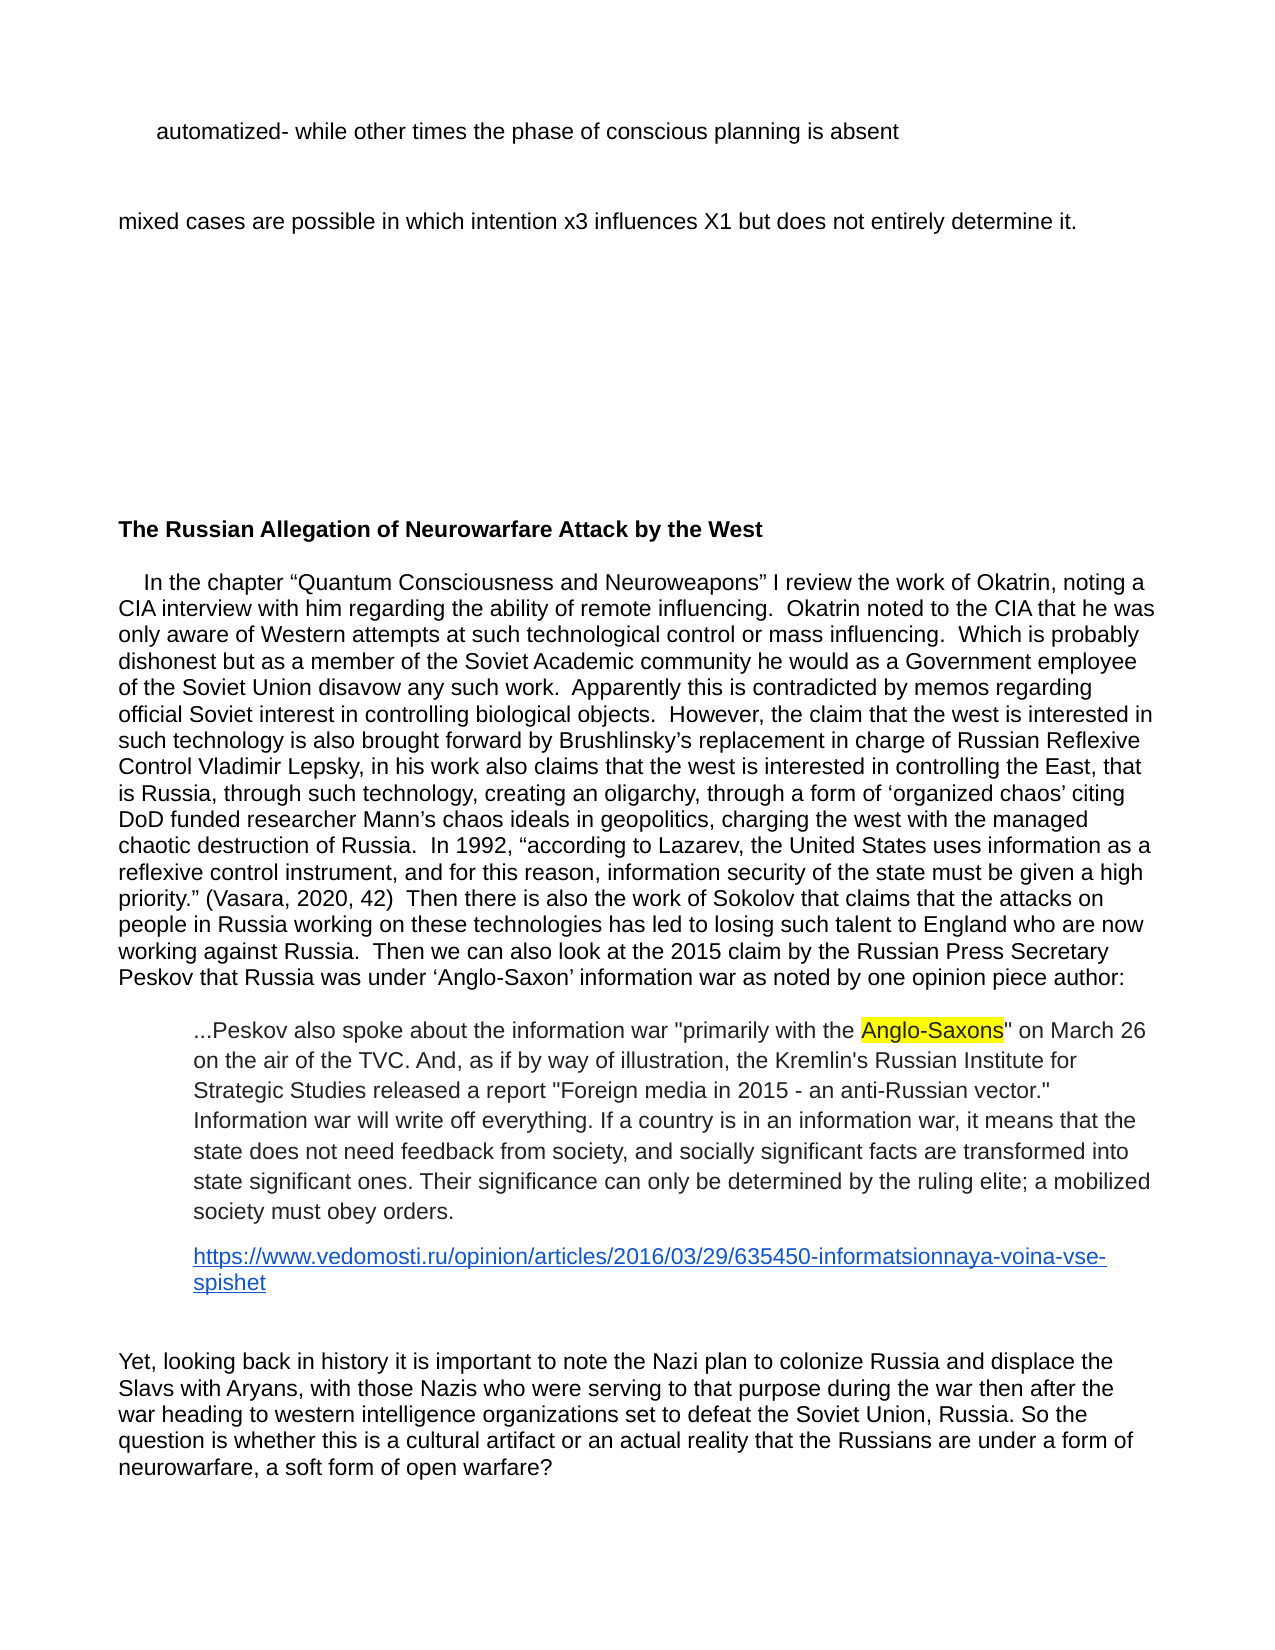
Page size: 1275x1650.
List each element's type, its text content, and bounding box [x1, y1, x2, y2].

text mixed cases are possible in which intention x3 influences X1 but does not entirely determine it. [118, 208, 1157, 234]
text In the chapter “Quantum Consciousness and Neuroweapons” I review the work of Okatrin, noting a CIA interview with him regarding the ability of remote influencing. Okatrin noted to the CIA that he was only aware of Western attempts at such technological control or mass influencing. Which is probably dishonest but as a member of the Soviet Academic community he would as a Government employee of the Soviet Union disavow any such work. Apparently this is contradicted by memos regarding official Soviet interest in controlling biological objects. However, the claim that the west is interested in such technology is also brought forward by Brushlinsky’s replacement in charge of Russian Reflexive Control Vladimir Lepsky, in his work also claims that the west is interested in controlling the East, that is Russia, through such technology, creating an oligarchy, through a form of ‘organized chaos’ citing DoD funded researcher Mann’s chaos ideals in geopolitics, charging the west with the managed chaotic destruction of Russia. In 1992, “according to Lazarev, the United States uses information as a reflexive control instrument, and for this reason, information security of the state must be given a high priority.” (Vasara, 2020, 42) Then there is also the work of Sokolov that claims that the attacks on people in Russia working on these technologies has led to losing such talent to England who are now working against Russia. Then we can also look at the 2015 claim by the Russian Press Secretary Peskov that Russia was under ‘Anglo-Saxon’ information war as noted by one opinion piece author: [118, 569, 1157, 990]
text Yet, looking back in history it is important to note the Nazi plan to colonize Russia and displace the Slavs with Aryans, with those Nazis who were serving to that purpose during the war then after the war heading to western intelligence organizations set to defeat the Soviet Union, Russia. So the question is whether this is a cultural artifact or an actual reality that the Russians are under a form of neurowarfare, a soft form of open warfare? [118, 1348, 1157, 1480]
text https://www.vedomosti.ru/opinion/articles/2016/03/29/635450-informatsionnaya-voina-vse-spishet [193, 1243, 1157, 1296]
text ...Peskov also spoke about the information war "primarily with the Anglo-Saxons" on March 26 on the air of the TVC. And, as if by way of illustration, the Kremlin's Russian Institute for Strategic Studies released a report "Foreign media in 2015 - an anti-Russian vector." Information war will write off everything. If a country is in an information war, it means that the state does not need feedback from society, and socially significant facts are transformed into state significant ones. Their significance can only be determined by the ruling elite; a mobilized society must obey orders. [193, 1017, 1157, 1224]
text The Russian Allegation of Neurowarfare Attack by the West [118, 516, 1157, 542]
text automatized- while other times the phase of conscious planning is absent [118, 118, 1157, 144]
